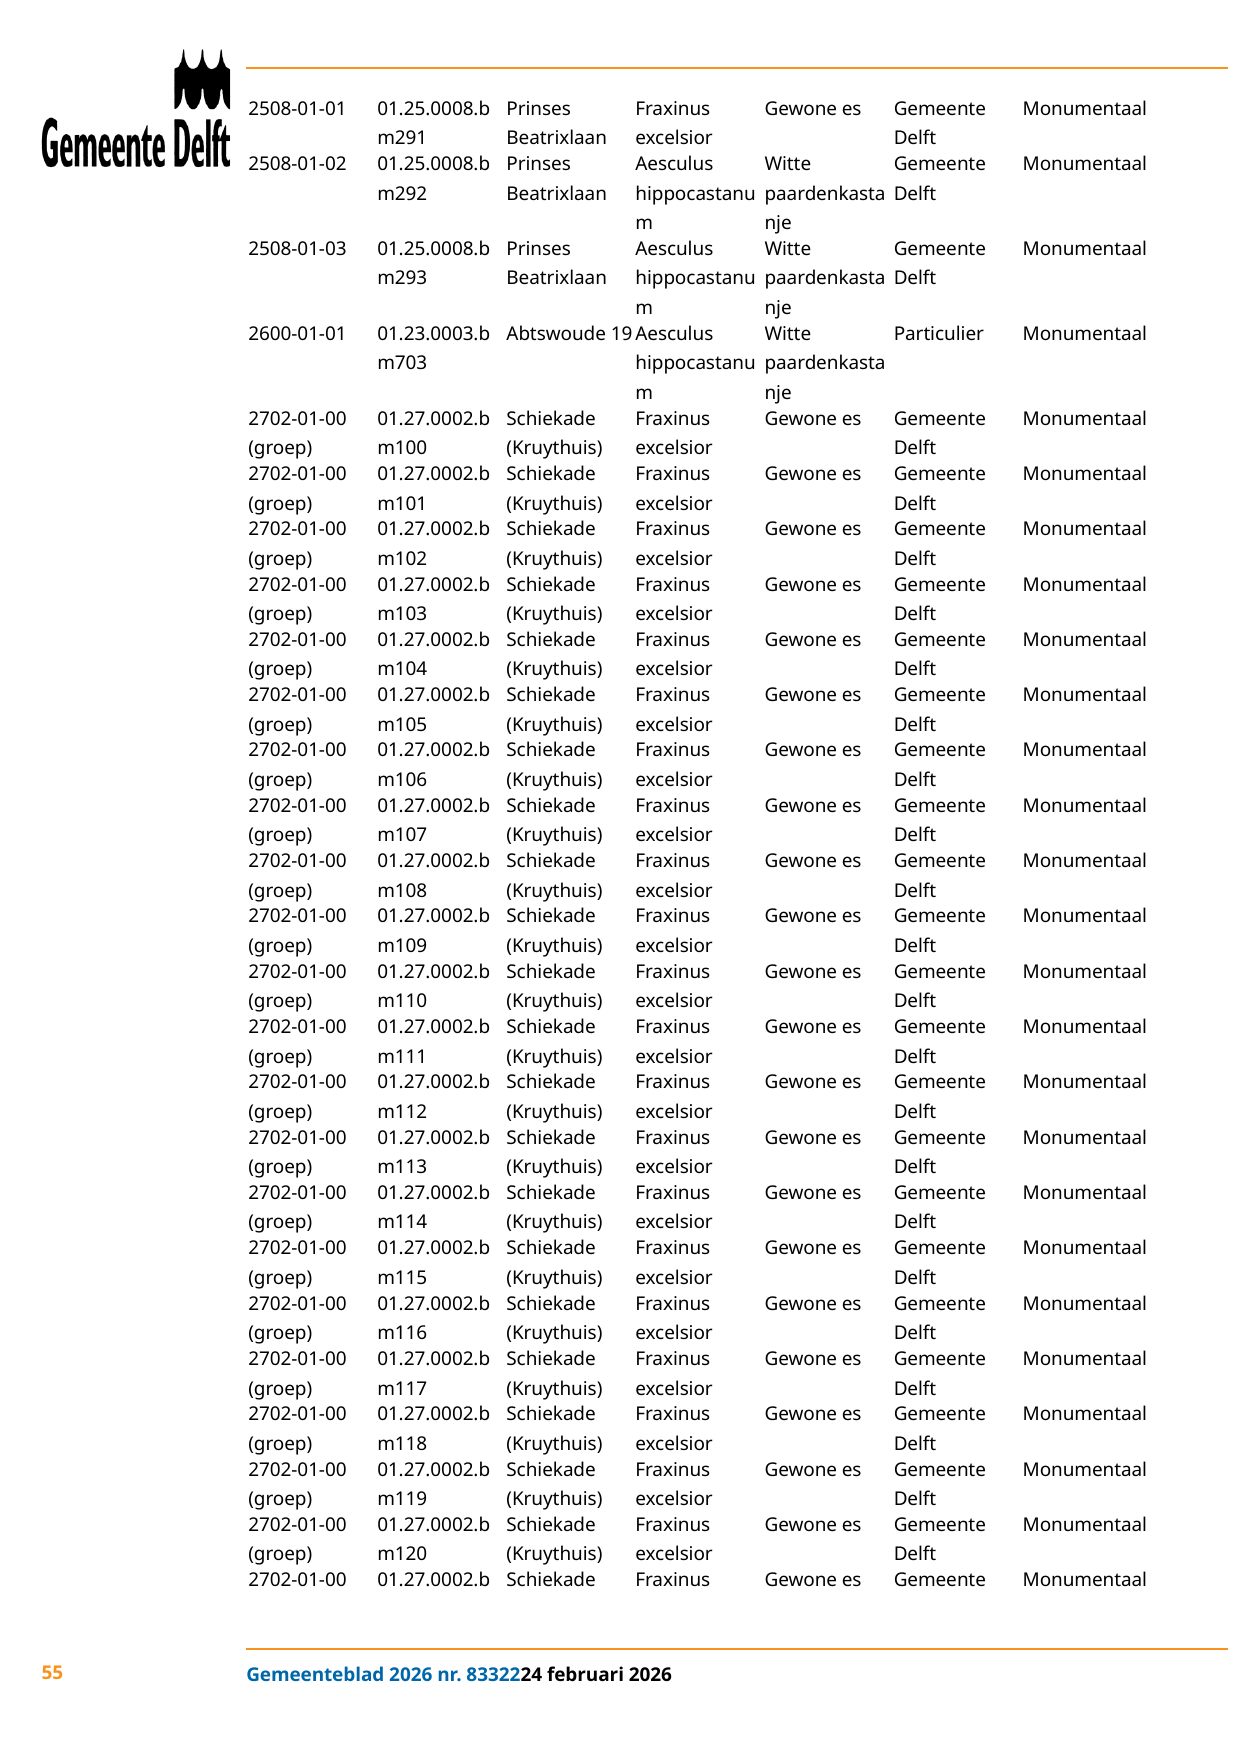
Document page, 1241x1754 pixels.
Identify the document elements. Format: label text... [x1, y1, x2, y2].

table_cell Monumentaal [1023, 792, 1152, 847]
table_cell Monumentaal [1023, 95, 1152, 150]
table_cell Monumentaal [1023, 1235, 1152, 1290]
table_cell Fraxinus excelsior [635, 515, 764, 571]
table_cell 2702-01-00 (groep) [248, 681, 377, 737]
table_cell Gewone es [764, 958, 893, 1013]
table_cell Particulier [894, 320, 1022, 405]
table_cell Schiekade [506, 1566, 635, 1592]
table_cell 2702-01-00 (groep) [248, 1069, 377, 1124]
table_cell 2702-01-00 (groep) [248, 958, 377, 1013]
table_cell 2600-01-01 [248, 320, 377, 405]
table_cell Schiekade (Kruythuis) [506, 626, 635, 681]
table_cell Gewone es [764, 405, 893, 460]
table_cell Gewone es [764, 1456, 893, 1511]
table_cell 01.27.0002.bm108 [377, 847, 506, 903]
table_cell 01.27.0002.bm101 [377, 460, 506, 515]
table_cell Fraxinus excelsior [635, 626, 764, 681]
table_cell Gewone es [764, 737, 893, 792]
table_cell Aesculus hippocastanum [635, 150, 764, 235]
table_cell 01.27.0002.bm103 [377, 571, 506, 626]
table_cell Fraxinus excelsior [635, 405, 764, 460]
table_cell Gemeente Delft [894, 571, 1022, 626]
table_cell Schiekade (Kruythuis) [506, 1290, 635, 1345]
table_cell Gewone es [764, 626, 893, 681]
table_cell Gewone es [764, 460, 893, 515]
table_cell 2702-01-00 (groep) [248, 1179, 377, 1234]
table_cell 2702-01-00 (groep) [248, 1235, 377, 1290]
table_cell Gemeente Delft [894, 958, 1022, 1013]
table_cell 01.27.0002.bm114 [377, 1179, 506, 1234]
table_cell Monumentaal [1023, 737, 1152, 792]
table_cell Fraxinus excelsior [635, 1400, 764, 1456]
table_cell Monumentaal [1023, 460, 1152, 515]
table_cell 2702-01-00 (groep) [248, 903, 377, 958]
table_cell Fraxinus excelsior [635, 1179, 764, 1234]
table_cell Gemeente Delft [894, 903, 1022, 958]
table_cell 01.27.0002.bm107 [377, 792, 506, 847]
table_cell Gewone es [764, 1179, 893, 1234]
table_cell Fraxinus excelsior [635, 1345, 764, 1400]
table_cell 2702-01-00 (groep) [248, 515, 377, 571]
table_cell 01.27.0002.bm110 [377, 958, 506, 1013]
table_cell 2508-01-01 [248, 95, 377, 150]
table_cell 01.27.0002.b [377, 1566, 506, 1592]
table_cell Schiekade (Kruythuis) [506, 958, 635, 1013]
table_cell Abtswoude 19 [506, 320, 635, 405]
table_cell Gewone es [764, 847, 893, 903]
table_cell 01.27.0002.bm115 [377, 1235, 506, 1290]
table_cell Monumentaal [1023, 235, 1152, 320]
table_cell Witte paardenkastanje [764, 235, 893, 320]
table_cell 01.27.0002.bm109 [377, 903, 506, 958]
table_cell 01.27.0002.bm118 [377, 1400, 506, 1456]
table_cell 01.27.0002.bm111 [377, 1013, 506, 1068]
table_cell 01.27.0002.bm105 [377, 681, 506, 737]
table_cell 2702-01-00 [248, 1566, 377, 1592]
table_cell Prinses Beatrixlaan [506, 150, 635, 235]
table_cell Fraxinus excelsior [635, 1456, 764, 1511]
table_cell Fraxinus excelsior [635, 958, 764, 1013]
table_cell Monumentaal [1023, 1345, 1152, 1400]
table_cell Fraxinus excelsior [635, 903, 764, 958]
table_cell Gemeente Delft [894, 681, 1022, 737]
table_cell Fraxinus excelsior [635, 1069, 764, 1124]
table_cell Gewone es [764, 1345, 893, 1400]
table_cell Schiekade (Kruythuis) [506, 792, 635, 847]
table_cell Fraxinus excelsior [635, 1124, 764, 1179]
table_cell Schiekade (Kruythuis) [506, 903, 635, 958]
table_cell 2702-01-00 (groep) [248, 1400, 377, 1456]
table_cell Gemeente Delft [894, 460, 1022, 515]
table_cell 2702-01-00 (groep) [248, 626, 377, 681]
table_cell Monumentaal [1023, 405, 1152, 460]
picture [41, 47, 231, 172]
table_cell 2702-01-00 (groep) [248, 1124, 377, 1179]
table_cell Prinses Beatrixlaan [506, 235, 635, 320]
table_cell Aesculus hippocastanum [635, 235, 764, 320]
table_cell Gewone es [764, 95, 893, 150]
table_cell Gemeente Delft [894, 1400, 1022, 1456]
table_cell Schiekade (Kruythuis) [506, 737, 635, 792]
table_cell Schiekade (Kruythuis) [506, 847, 635, 903]
table_cell Fraxinus excelsior [635, 737, 764, 792]
table_cell 01.27.0002.bm102 [377, 515, 506, 571]
table_cell Gewone es [764, 1235, 893, 1290]
table_cell Gemeente Delft [894, 847, 1022, 903]
table_cell Gemeente [894, 1566, 1022, 1592]
table_cell Fraxinus excelsior [635, 792, 764, 847]
table_cell Aesculus hippocastanum [635, 320, 764, 405]
table_cell Monumentaal [1023, 958, 1152, 1013]
table_cell Gewone es [764, 1566, 893, 1592]
table_cell Gemeente Delft [894, 737, 1022, 792]
table_cell Monumentaal [1023, 1566, 1152, 1592]
table_cell 01.27.0002.bm119 [377, 1456, 506, 1511]
table_cell Schiekade (Kruythuis) [506, 1013, 635, 1068]
table_cell 2508-01-02 [248, 150, 377, 235]
table_cell Gewone es [764, 1290, 893, 1345]
table_cell Monumentaal [1023, 1400, 1152, 1456]
table_cell Schiekade (Kruythuis) [506, 405, 635, 460]
table_cell Schiekade (Kruythuis) [506, 1235, 635, 1290]
table_cell Monumentaal [1023, 626, 1152, 681]
table_cell 2702-01-00 (groep) [248, 1290, 377, 1345]
table_cell Witte paardenkastanje [764, 150, 893, 235]
table_cell Schiekade (Kruythuis) [506, 1456, 635, 1511]
table_cell Monumentaal [1023, 571, 1152, 626]
table_cell Gemeente Delft [894, 1124, 1022, 1179]
table_cell Fraxinus excelsior [635, 1290, 764, 1345]
table_cell 2702-01-00 (groep) [248, 405, 377, 460]
table_cell Schiekade (Kruythuis) [506, 1124, 635, 1179]
table_cell Gemeente Delft [894, 1345, 1022, 1400]
table_cell Schiekade (Kruythuis) [506, 1179, 635, 1234]
table_cell Witte paardenkastanje [764, 320, 893, 405]
table_cell Gemeente Delft [894, 1511, 1022, 1566]
table_cell 01.23.0003.bm703 [377, 320, 506, 405]
table_cell 01.25.0008.bm292 [377, 150, 506, 235]
table_cell 01.27.0002.bm113 [377, 1124, 506, 1179]
table_cell Schiekade (Kruythuis) [506, 515, 635, 571]
table_cell Gewone es [764, 1013, 893, 1068]
table_cell 01.27.0002.bm104 [377, 626, 506, 681]
table_cell Gewone es [764, 681, 893, 737]
table_cell 01.27.0002.bm117 [377, 1345, 506, 1400]
table_cell Gemeente Delft [894, 792, 1022, 847]
table_cell Gewone es [764, 792, 893, 847]
table_cell Gemeente Delft [894, 626, 1022, 681]
table_cell Gewone es [764, 571, 893, 626]
table_cell Monumentaal [1023, 847, 1152, 903]
table_cell Gewone es [764, 515, 893, 571]
table_cell Fraxinus excelsior [635, 460, 764, 515]
table_cell Schiekade (Kruythuis) [506, 1511, 635, 1566]
table_cell Monumentaal [1023, 1124, 1152, 1179]
table_cell Schiekade (Kruythuis) [506, 571, 635, 626]
table_cell 2702-01-00 (groep) [248, 847, 377, 903]
table_cell Monumentaal [1023, 903, 1152, 958]
table_cell Gemeente Delft [894, 95, 1022, 150]
table_cell 2702-01-00 (groep) [248, 1511, 377, 1566]
table_cell 01.27.0002.bm112 [377, 1069, 506, 1124]
table_cell 2702-01-00 (groep) [248, 737, 377, 792]
table_cell Monumentaal [1023, 320, 1152, 405]
table_cell Fraxinus excelsior [635, 1013, 764, 1068]
table_cell Gewone es [764, 1124, 893, 1179]
table_cell Gewone es [764, 903, 893, 958]
table_cell Gemeente Delft [894, 405, 1022, 460]
table_cell Fraxinus excelsior [635, 1511, 764, 1566]
table_cell Fraxinus excelsior [635, 1235, 764, 1290]
table_cell Monumentaal [1023, 1013, 1152, 1068]
table_cell Gemeente Delft [894, 515, 1022, 571]
table_cell Gemeente Delft [894, 1179, 1022, 1234]
table_cell 2702-01-00 (groep) [248, 1013, 377, 1068]
table_cell Monumentaal [1023, 1456, 1152, 1511]
table_cell 01.27.0002.bm116 [377, 1290, 506, 1345]
table_cell 01.25.0008.bm291 [377, 95, 506, 150]
table_cell Fraxinus excelsior [635, 571, 764, 626]
table_cell Gemeente Delft [894, 1456, 1022, 1511]
table_cell Monumentaal [1023, 1069, 1152, 1124]
table_cell Gemeente Delft [894, 1069, 1022, 1124]
table_cell Gewone es [764, 1511, 893, 1566]
table_cell Monumentaal [1023, 1290, 1152, 1345]
table_cell Fraxinus [635, 1566, 764, 1592]
table_cell 01.27.0002.bm106 [377, 737, 506, 792]
table_cell Schiekade (Kruythuis) [506, 681, 635, 737]
table_cell Monumentaal [1023, 515, 1152, 571]
table_cell Gemeente Delft [894, 1290, 1022, 1345]
table_cell 2702-01-00 (groep) [248, 1345, 377, 1400]
table_cell 2702-01-00 (groep) [248, 460, 377, 515]
table_cell 01.25.0008.bm293 [377, 235, 506, 320]
table_cell Fraxinus excelsior [635, 95, 764, 150]
table_cell Gemeente Delft [894, 1235, 1022, 1290]
table_cell Gemeente Delft [894, 1013, 1022, 1068]
table_cell 2702-01-00 (groep) [248, 571, 377, 626]
table_cell 2702-01-00 (groep) [248, 1456, 377, 1511]
table_cell Monumentaal [1023, 1511, 1152, 1566]
table_cell Schiekade (Kruythuis) [506, 1069, 635, 1124]
table_cell 01.27.0002.bm100 [377, 405, 506, 460]
table_cell Schiekade (Kruythuis) [506, 1345, 635, 1400]
table_cell Gemeente Delft [894, 150, 1022, 235]
table_cell Prinses Beatrixlaan [506, 95, 635, 150]
table_cell Monumentaal [1023, 681, 1152, 737]
table_cell Gemeente Delft [894, 235, 1022, 320]
table_cell 2702-01-00 (groep) [248, 792, 377, 847]
table_cell Gewone es [764, 1069, 893, 1124]
table_cell Fraxinus excelsior [635, 681, 764, 737]
table_cell Schiekade (Kruythuis) [506, 460, 635, 515]
table_cell Gewone es [764, 1400, 893, 1456]
table_cell Monumentaal [1023, 1179, 1152, 1234]
table_cell 2508-01-03 [248, 235, 377, 320]
table_cell Monumentaal [1023, 150, 1152, 235]
table_cell Schiekade (Kruythuis) [506, 1400, 635, 1456]
table_cell Fraxinus excelsior [635, 847, 764, 903]
table_cell 01.27.0002.bm120 [377, 1511, 506, 1566]
